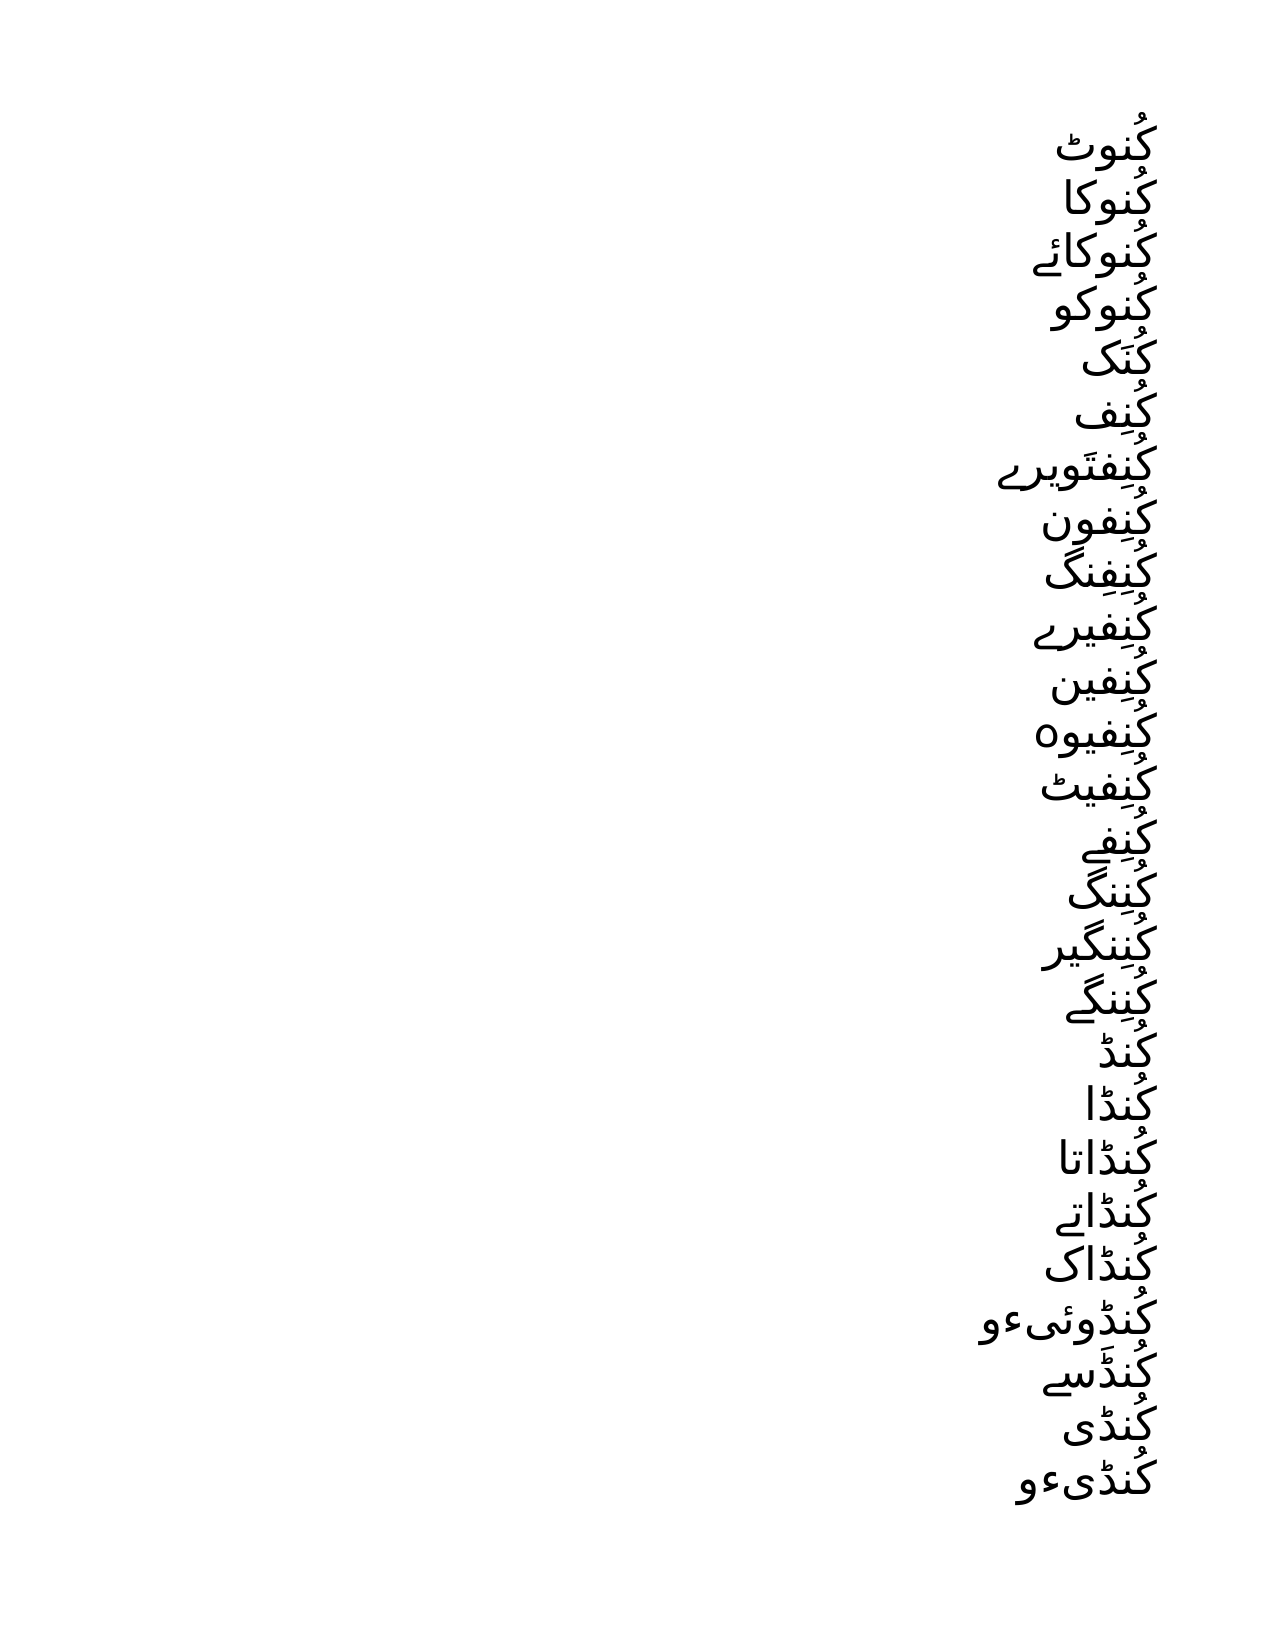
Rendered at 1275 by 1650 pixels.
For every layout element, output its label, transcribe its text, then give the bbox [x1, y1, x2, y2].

text کُنڈَسے [118, 1345, 1157, 1398]
text کُنِفین [118, 651, 1157, 705]
text کُنوٹ [118, 118, 1157, 171]
text کُنڈاتے [118, 1185, 1157, 1238]
text کُنِفِنگ [118, 545, 1157, 598]
text کُنِنگ [118, 865, 1157, 918]
text کُنِفے [118, 811, 1157, 865]
text کُنِفون [118, 491, 1157, 545]
text کُنِفیٹ [118, 758, 1157, 811]
text کُنوکائے [118, 225, 1157, 278]
text کُنڈی​ءو [118, 1451, 1157, 1505]
text کُنڈاک [118, 1238, 1157, 1291]
text کُنِفیرے [118, 598, 1157, 651]
text کُنڈ [118, 1025, 1157, 1078]
text کُنوکا [118, 171, 1157, 225]
text کُنڈوئی​ءو [118, 1291, 1157, 1345]
text کُنِنگے [118, 971, 1157, 1025]
text کُنِفیوہ [118, 705, 1157, 758]
text کُنڈا [118, 1078, 1157, 1131]
text کُنِنگیر [118, 918, 1157, 971]
text کُنَک [118, 331, 1157, 385]
text کُنِفتَویرے [118, 438, 1157, 491]
text کُنڈی [118, 1398, 1157, 1451]
text کُنڈاتا [118, 1131, 1157, 1185]
text کُنِف [118, 385, 1157, 438]
text کُنوکو [118, 278, 1157, 331]
